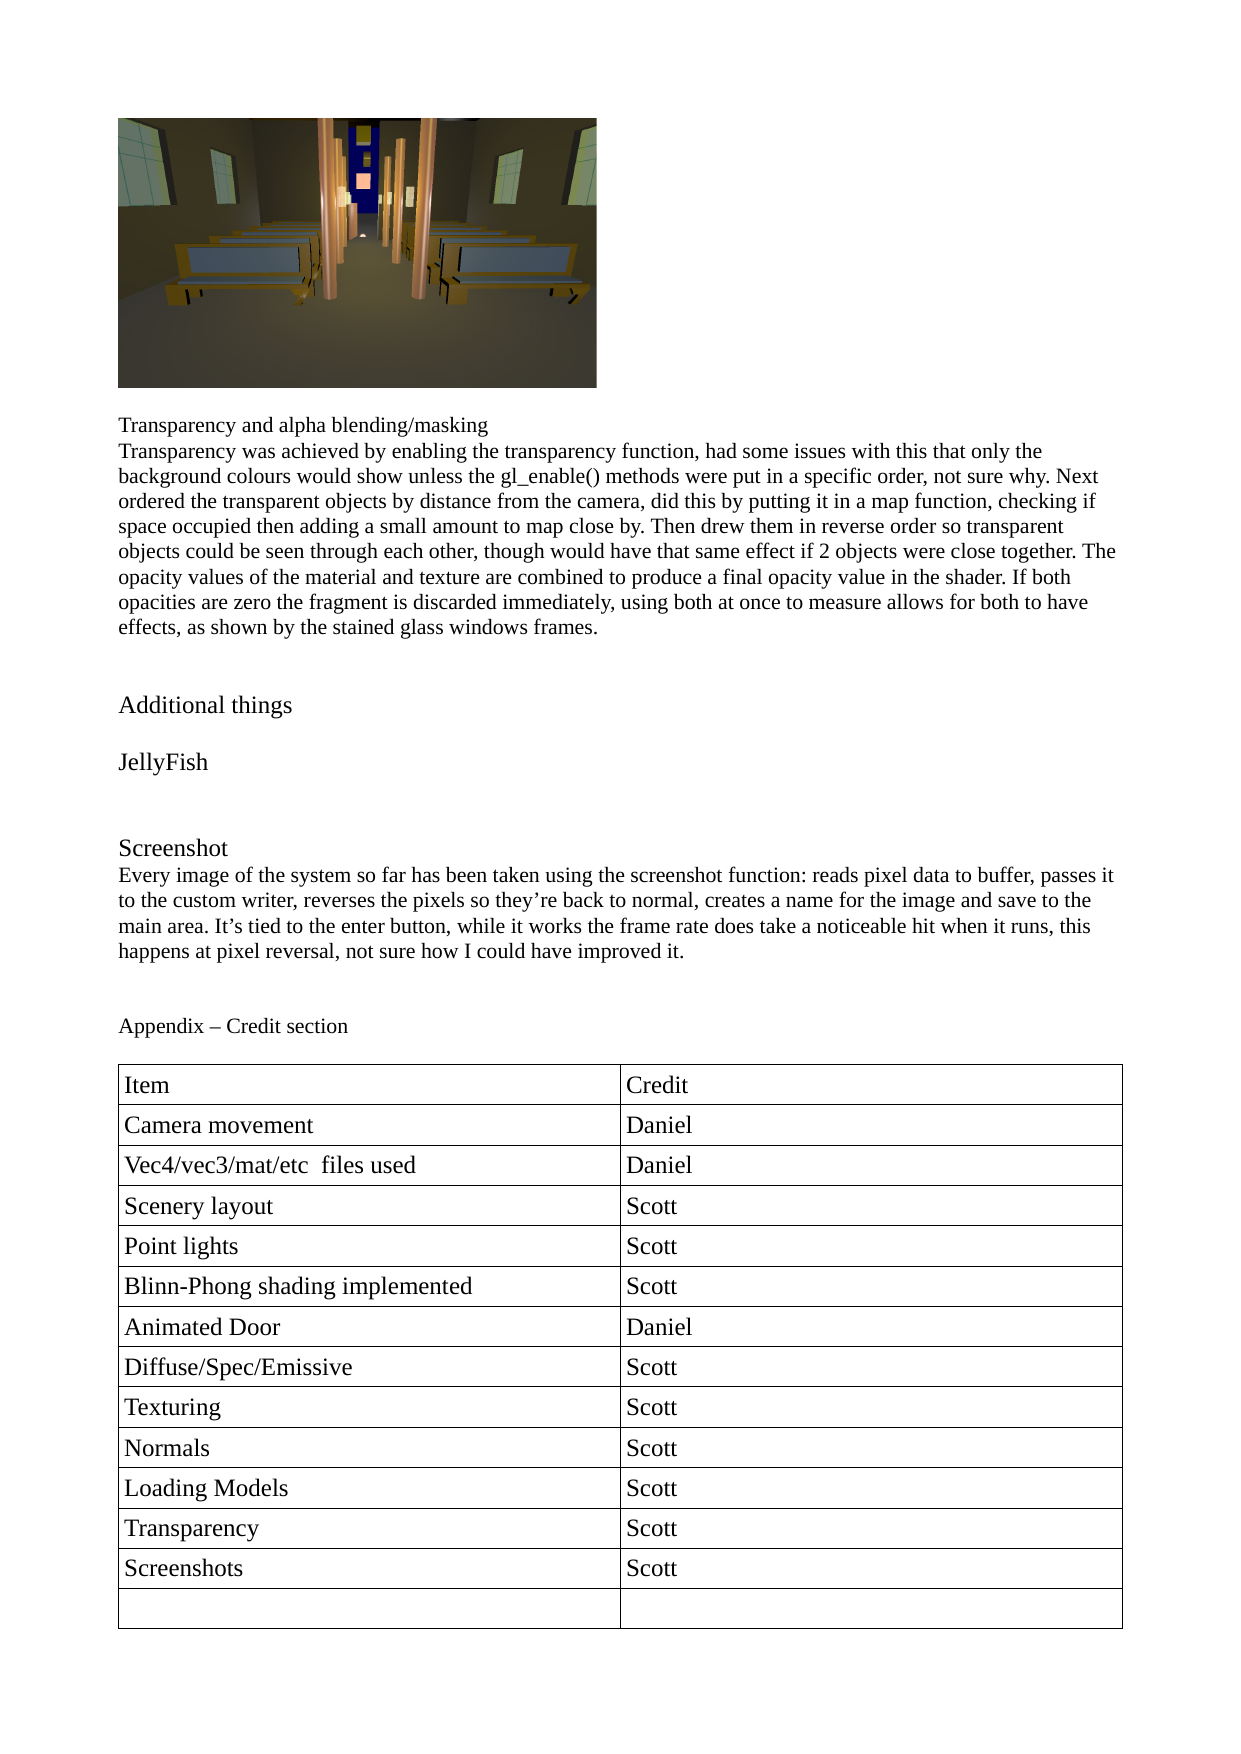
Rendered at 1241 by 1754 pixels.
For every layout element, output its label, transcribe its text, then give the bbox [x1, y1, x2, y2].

table_cell Texturing [119, 1387, 620, 1427]
text JellyFish [118, 747, 1122, 776]
table_cell Daniel [621, 1105, 1122, 1144]
table_cell Scott [621, 1428, 1122, 1467]
table_cell Vec4/vec3/mat/etc files used [119, 1146, 620, 1185]
table_cell Scott [621, 1186, 1122, 1225]
text Appendix – Credit section [118, 1013, 1122, 1039]
table_cell Point lights [119, 1226, 620, 1266]
table_cell Scott [621, 1387, 1122, 1427]
table_cell Scott [621, 1267, 1122, 1306]
text Transparency was achieved by enabling the transparency function, had some issues with this that only the background colours would show unless the gl_enable() methods were put in a specific order, not sure why. Next ordered the transparent objects by distance from the camera, did this by putting it in a map function, checking if space occupied then adding a small amount to map close by. Then drew them in reverse order so transparent objects could be seen through each other, though would have that same effect if 2 objects were close together. The opacity values of the material and texture are combined to produce a final opacity value in the shader. If both opacities are zero the fragment is discarded immediately, using both at once to measure allows for both to have effects, as shown by the stained glass windows frames. [118, 438, 1122, 639]
table_cell Normals [119, 1428, 620, 1467]
table_cell Transparency [119, 1509, 620, 1548]
table_cell Animated Door [119, 1307, 620, 1346]
table_cell Scenery layout [119, 1186, 620, 1225]
table_cell [621, 1589, 1122, 1628]
table_cell Scott [621, 1347, 1122, 1386]
text Every image of the system so far has been taken using the screenshot function: reads pixel data to buffer, passes it to the custom writer, reverses the pixels so they’re back to normal, creates a name for the image and save to the main area. It’s tied to the enter button, while it works the frame rate does take a noticeable hit when it runs, this happens at pixel reversal, not sure how I could have improved it. [118, 862, 1122, 963]
table_cell Scott [621, 1226, 1122, 1266]
text Transparency and alpha blending/masking [118, 412, 1122, 438]
table_cell Camera movement [119, 1105, 620, 1144]
table_cell Daniel [621, 1307, 1122, 1346]
table_header Credit [621, 1065, 1122, 1104]
table_cell Scott [621, 1509, 1122, 1548]
table_cell Diffuse/Spec/Emissive [119, 1347, 620, 1386]
table_cell Screenshots [119, 1549, 620, 1588]
table_cell Daniel [621, 1146, 1122, 1185]
table_cell [119, 1589, 620, 1628]
table_cell Loading Models [119, 1468, 620, 1507]
text Additional things [118, 690, 1122, 718]
table_cell Scott [621, 1468, 1122, 1507]
picture [118, 118, 597, 388]
text Screenshot [118, 833, 1122, 862]
table_cell Blinn-Phong shading implemented [119, 1267, 620, 1306]
table_header Item [119, 1065, 620, 1104]
table_cell Scott [621, 1549, 1122, 1588]
